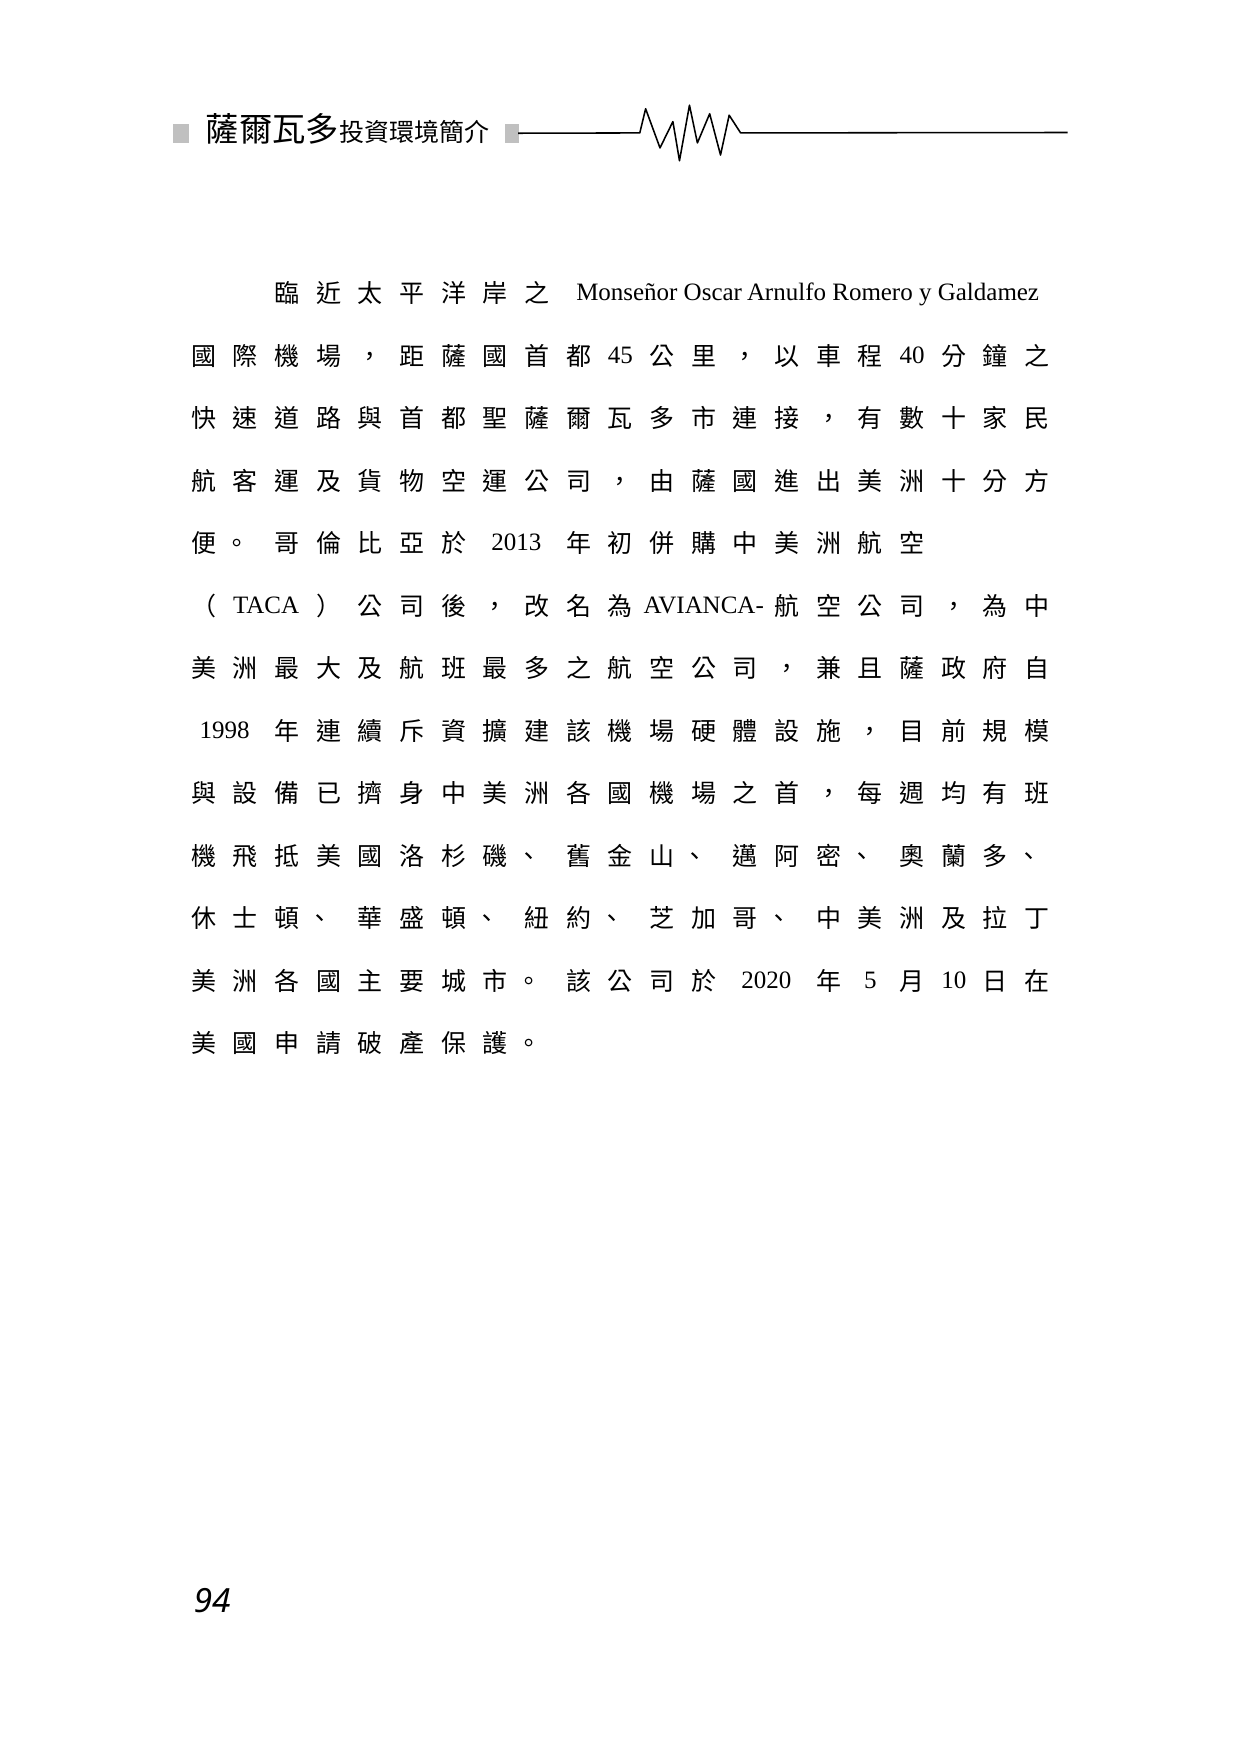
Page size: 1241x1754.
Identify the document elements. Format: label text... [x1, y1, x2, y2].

text 臨近太平洋岸之Monseñor Oscar Arnulfo Romero y Galdamez國際機場，距薩國首都45公里，以車程40分鐘之快速道路與首都聖薩爾瓦多市連接，有數十家民航客運及貨物空運公司，由薩國進出美洲十分方便。哥倫比亞於2013年初併購中美洲航空（TACA）公司後，改名為AVIANCA-航空公司，為中美洲最大及航班最多之航空公司，兼且薩政府自1998年連續斥資擴建該機場硬體設施，目前規模與設備已擠身中美洲各國機場之首，每週均有班機飛抵美國洛杉磯、舊金山、邁阿密、奧蘭多、休士頓、華盛頓、紐約、芝加哥、中美洲及拉丁美洲各國主要城市。該公司於2020年5月10日在美國申請破產保護。 [183, 250, 1058, 1063]
